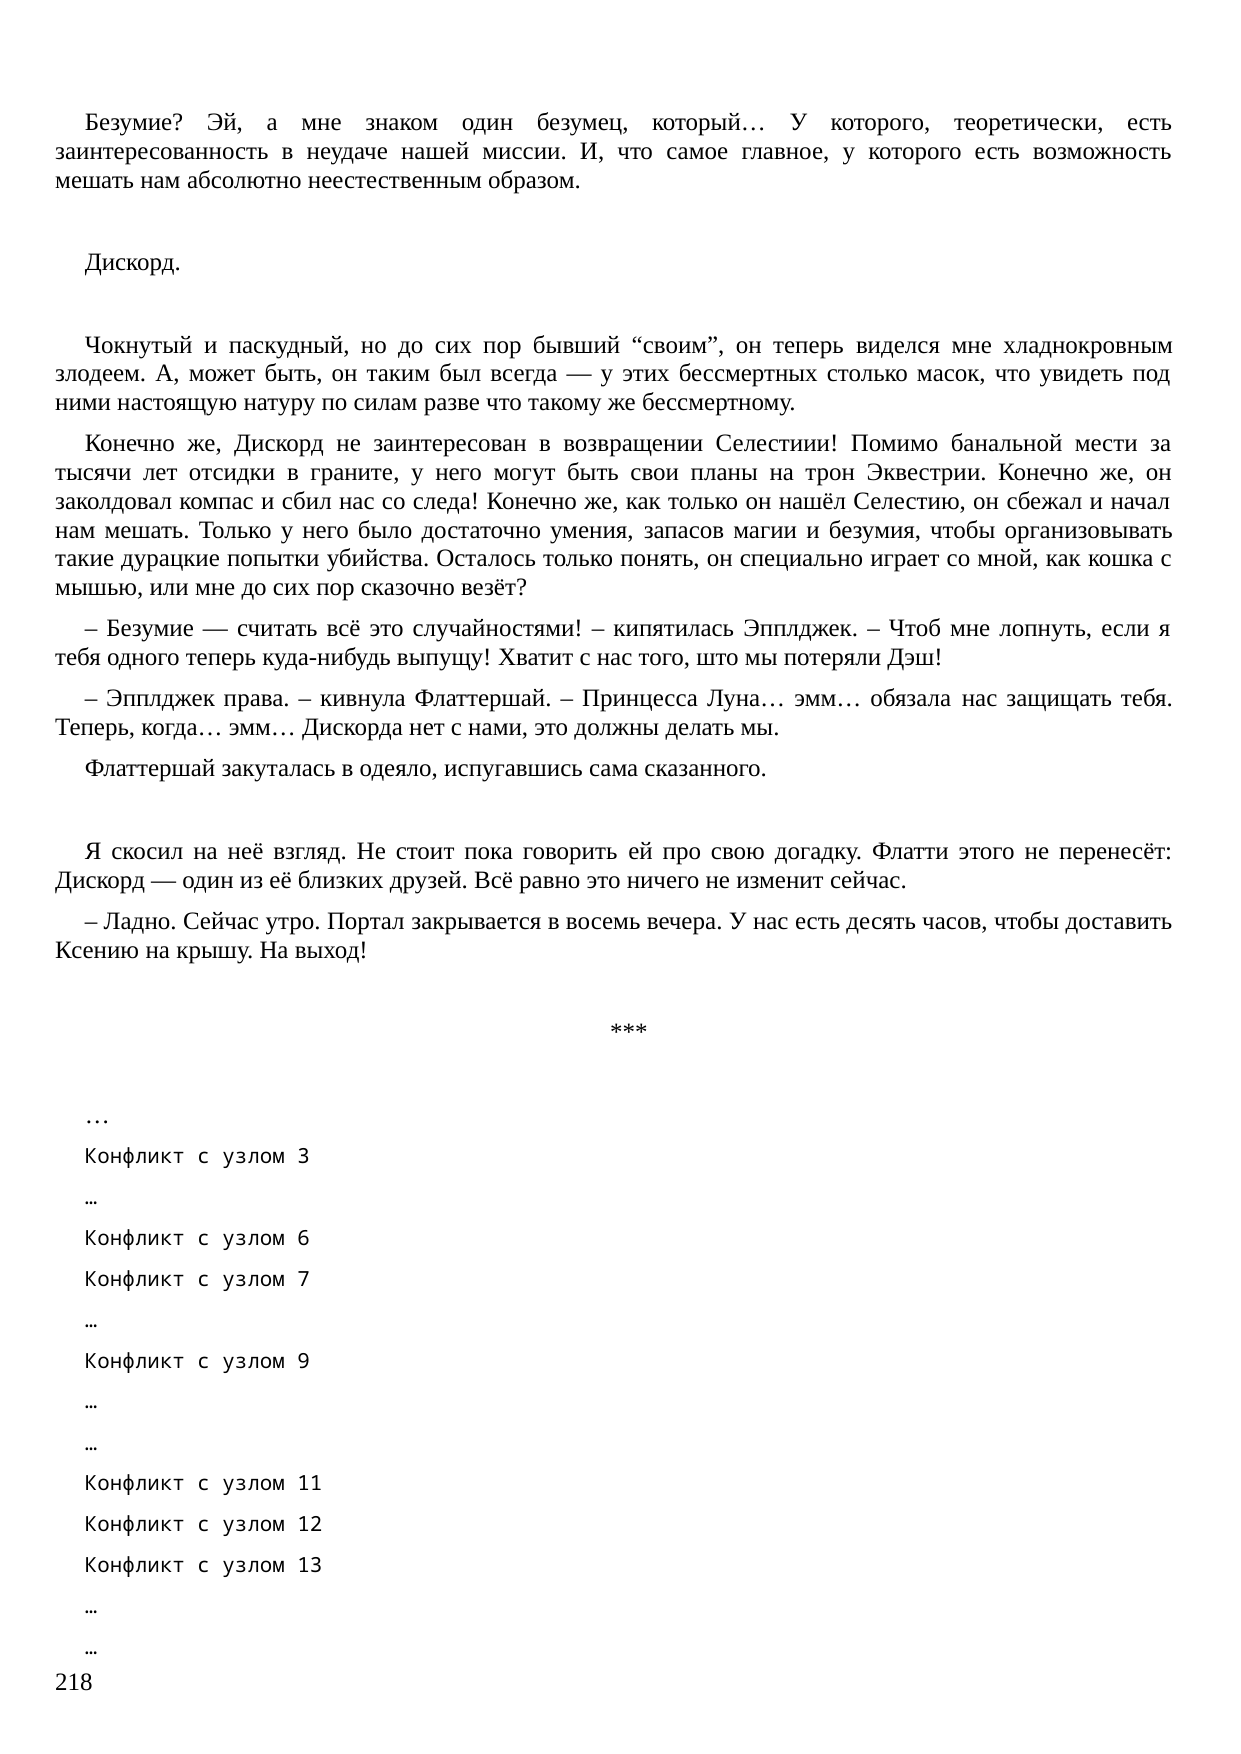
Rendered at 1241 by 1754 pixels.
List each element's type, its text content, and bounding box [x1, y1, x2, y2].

text … [55, 1428, 1173, 1456]
text Безумие? Эй, а мне знаком один безумец, который… У которого, теоретически, есть заинтересованность в неудаче нашей миссии. И, что самое главное, у которого есть возможность мешать нам абсолютно неестественным образом. [55, 107, 1173, 193]
text – Эпплджек права. – кивнула Флаттершай. – Принцесса Луна… эмм… обязала нас защищать тебя. Теперь, когда… эмм… Дискорда нет с нами, это должны делать мы. [55, 683, 1173, 741]
text Конфликт с узлом 6 [55, 1223, 1173, 1251]
text … [55, 1182, 1173, 1210]
text Чокнутый и паскудный, но до сих пор бывший “своим”, он теперь виделся мне хладнокровным злодеем. А, может быть, он таким был всегда — у этих бессмертных столько масок, что увидеть под ними настоящую натуру по силам разве что такому же бессмертному. [55, 330, 1173, 416]
text Конечно же, Дискорд не заинтересован в возвращении Селестиии! Помимо банальной мести за тысячи лет отсидки в граните, у него могут быть свои планы на трон Эквестрии. Конечно же, он заколдовал компас и сбил нас со следа! Конечно же, как только он нашёл Селестию, он сбежал и начал нам мешать. Только у него было достаточно умения, запасов магии и безумия, чтобы организовывать такие дурацкие попытки убийства. Осталось только понять, он специально играет со мной, как кошка с мышью, или мне до сих пор сказочно везёт? [55, 428, 1173, 601]
text Дискорд. [55, 247, 1173, 276]
text Флаттершай закуталась в одеяло, испугавшись сама сказанного. [55, 753, 1173, 782]
text Конфликт с узлом 3 [55, 1141, 1173, 1169]
text … [55, 1305, 1173, 1333]
text Конфликт с узлом 13 [55, 1550, 1173, 1579]
text … [55, 1591, 1173, 1620]
text – Ладно. Сейчас утро. Портал закрывается в восемь вечера. У нас есть десять часов, чтобы доставить Ксению на крышу. На выход! [55, 906, 1173, 963]
text … [55, 1632, 1173, 1661]
text Конфликт с узлом 7 [55, 1264, 1173, 1292]
text Конфликт с узлом 9 [55, 1346, 1173, 1374]
text *** [55, 1017, 1173, 1046]
text Конфликт с узлом 11 [55, 1468, 1173, 1497]
text … [55, 1100, 1173, 1128]
text Конфликт с узлом 12 [55, 1509, 1173, 1538]
text Я скосил на неё взгляд. Не стоит пока говорить ей про свою догадку. Флатти этого не перенесёт: Дискорд — один из её близких друзей. Всё равно это ничего не изменит сейчас. [55, 836, 1173, 893]
text – Безумие — считать всё это случайностями! – кипятилась Эпплджек. – Чтоб мне лопнуть, если я тебя одного теперь куда-нибудь выпущу! Хватит с нас того, што мы потеряли Дэш! [55, 613, 1173, 671]
text … [55, 1387, 1173, 1415]
